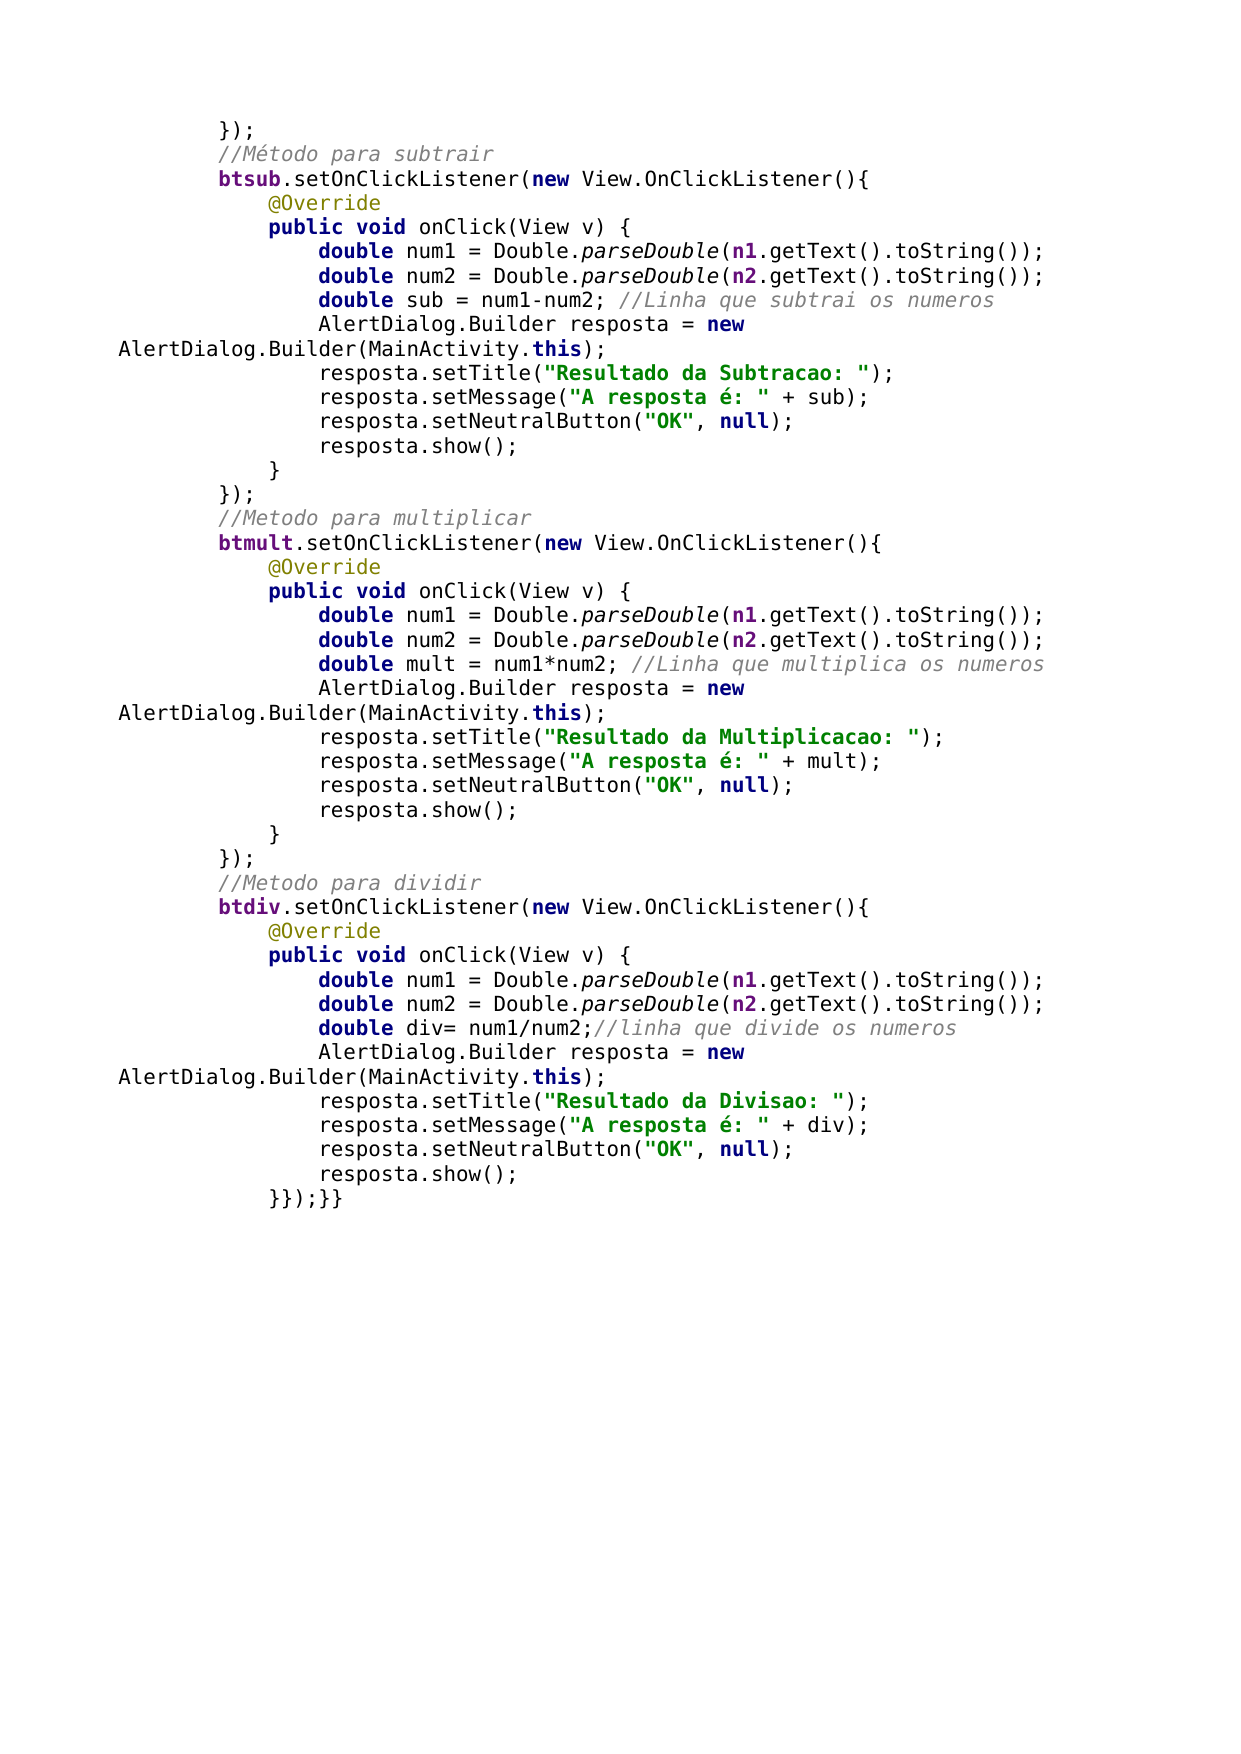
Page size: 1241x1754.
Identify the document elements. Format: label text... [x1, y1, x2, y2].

text } [118, 458, 1122, 482]
text @Override [118, 555, 1122, 579]
text @Override [118, 919, 1122, 943]
text resposta.setNeutralButton("OK", null); [118, 409, 1122, 434]
text btmult.setOnClickListener(new View.OnClickListener(){ [118, 531, 1122, 555]
text double num2 = Double.parseDouble(n2.getText().toString()); [118, 628, 1122, 652]
text double sub = num1-num2; //Linha que subtrai os numeros [118, 288, 1122, 312]
text //Método para subtrair [118, 142, 1122, 167]
text double num2 = Double.parseDouble(n2.getText().toString()); [118, 264, 1122, 288]
text public void onClick(View v) { [118, 579, 1122, 603]
text double num1 = Double.parseDouble(n1.getText().toString()); [118, 603, 1122, 628]
text resposta.show(); [118, 434, 1122, 458]
text resposta.setMessage("A resposta é: " + sub); [118, 385, 1122, 409]
text resposta.setMessage("A resposta é: " + div); [118, 1113, 1122, 1137]
text btsub.setOnClickListener(new View.OnClickListener(){ [118, 167, 1122, 191]
text resposta.show(); [118, 798, 1122, 822]
text double div= num1/num2;//linha que divide os numeros [118, 1016, 1122, 1040]
text resposta.setNeutralButton("OK", null); [118, 773, 1122, 798]
text btdiv.setOnClickListener(new View.OnClickListener(){ [118, 895, 1122, 919]
text resposta.setTitle("Resultado da Divisao: "); [118, 1089, 1122, 1113]
text }); [118, 482, 1122, 506]
text double mult = num1*num2; //Linha que multiplica os numeros [118, 652, 1122, 676]
text public void onClick(View v) { [118, 215, 1122, 239]
text double num1 = Double.parseDouble(n1.getText().toString()); [118, 239, 1122, 264]
text resposta.setTitle("Resultado da Subtracao: "); [118, 361, 1122, 385]
text //Metodo para dividir [118, 871, 1122, 895]
text resposta.setTitle("Resultado da Multiplicacao: "); [118, 725, 1122, 749]
text } [118, 822, 1122, 846]
text }); [118, 118, 1122, 142]
text resposta.setMessage("A resposta é: " + mult); [118, 749, 1122, 773]
text }); [118, 846, 1122, 871]
text AlertDialog.Builder resposta = new AlertDialog.Builder(MainActivity.this); [118, 676, 1122, 725]
text }});}} [118, 1186, 1122, 1210]
text resposta.setNeutralButton("OK", null); [118, 1137, 1122, 1162]
text double num1 = Double.parseDouble(n1.getText().toString()); [118, 968, 1122, 992]
text double num2 = Double.parseDouble(n2.getText().toString()); [118, 992, 1122, 1016]
text resposta.show(); [118, 1162, 1122, 1186]
text @Override [118, 191, 1122, 215]
text AlertDialog.Builder resposta = new AlertDialog.Builder(MainActivity.this); [118, 312, 1122, 361]
text //Metodo para multiplicar [118, 506, 1122, 531]
text public void onClick(View v) { [118, 943, 1122, 968]
text AlertDialog.Builder resposta = new AlertDialog.Builder(MainActivity.this); [118, 1040, 1122, 1089]
